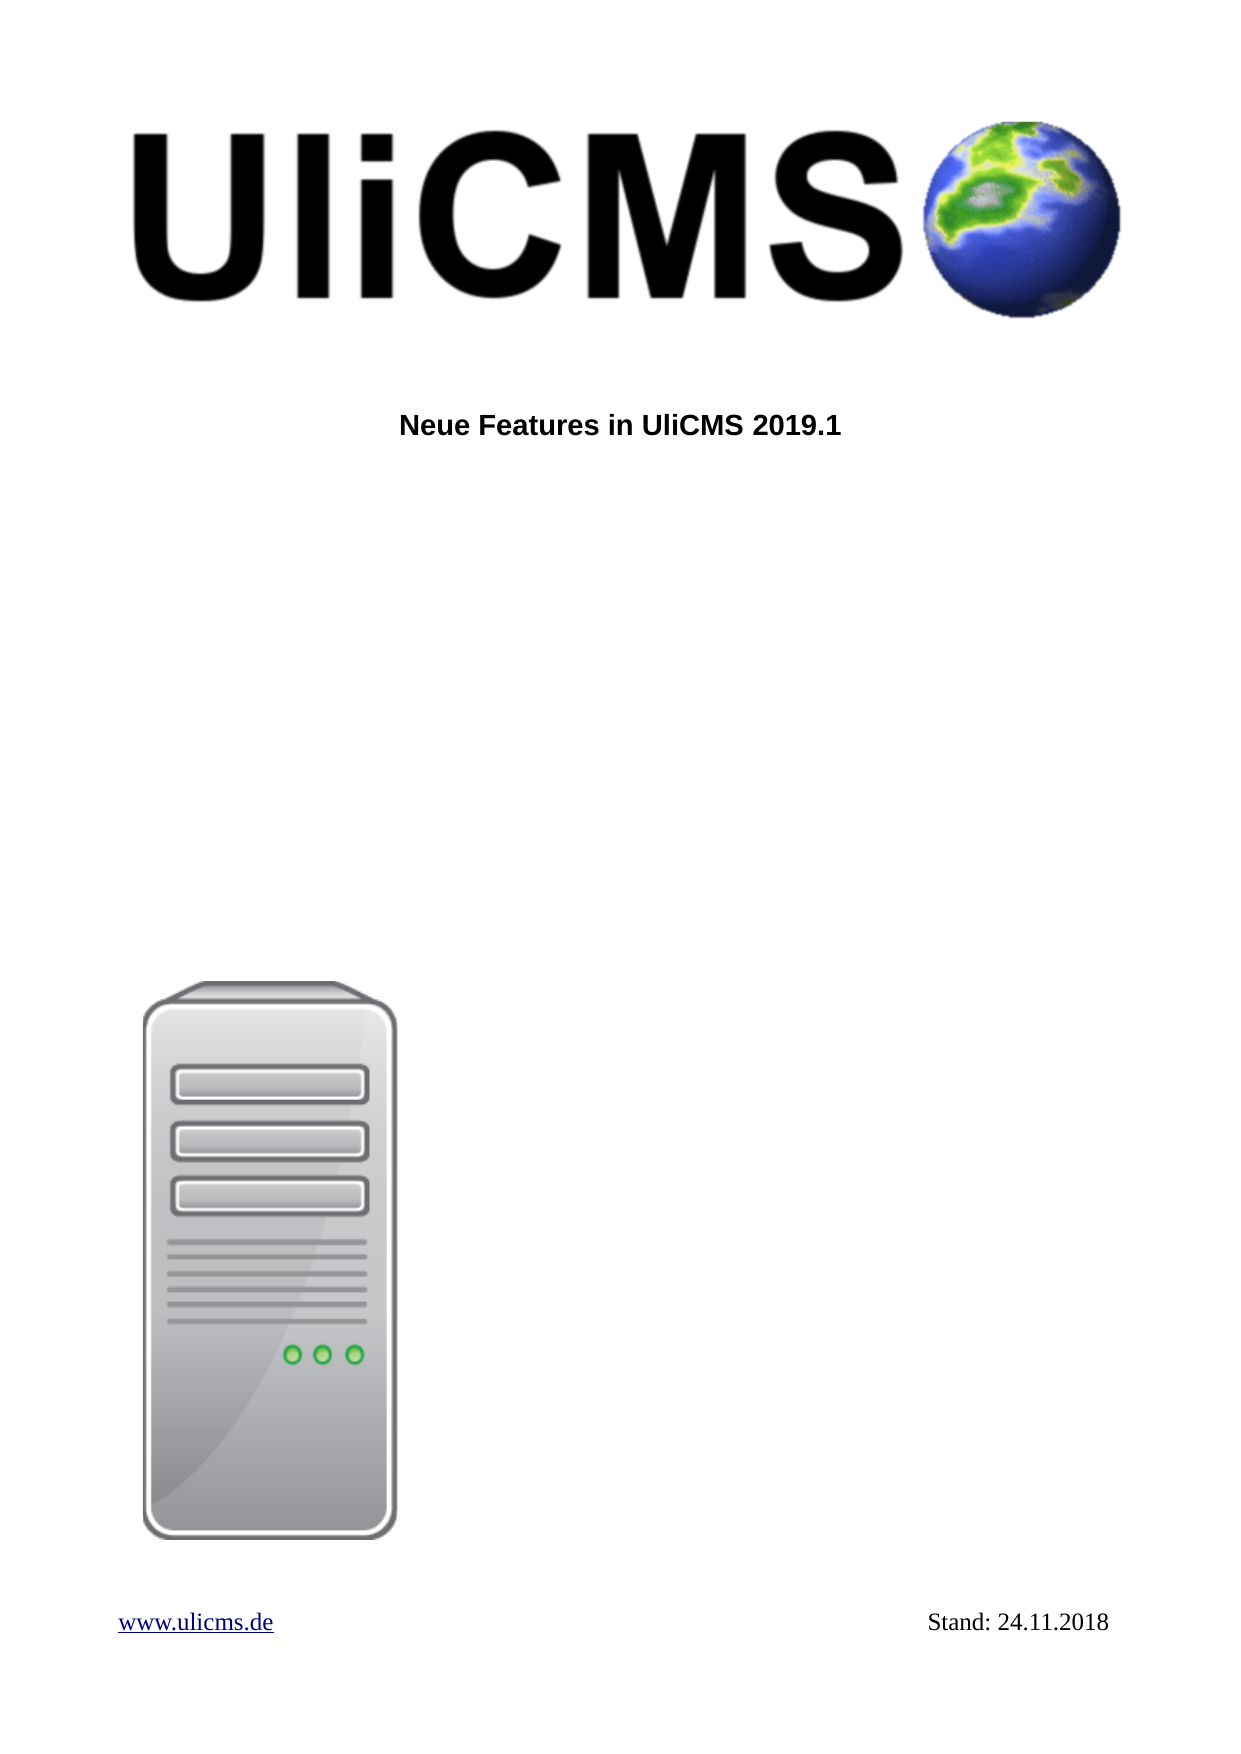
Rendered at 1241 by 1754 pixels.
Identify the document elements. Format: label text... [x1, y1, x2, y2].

picture [142, 981, 398, 1540]
subtitle Neue Features in UliCMS 2019.1 [118, 408, 1122, 441]
picture [118, 118, 1123, 326]
